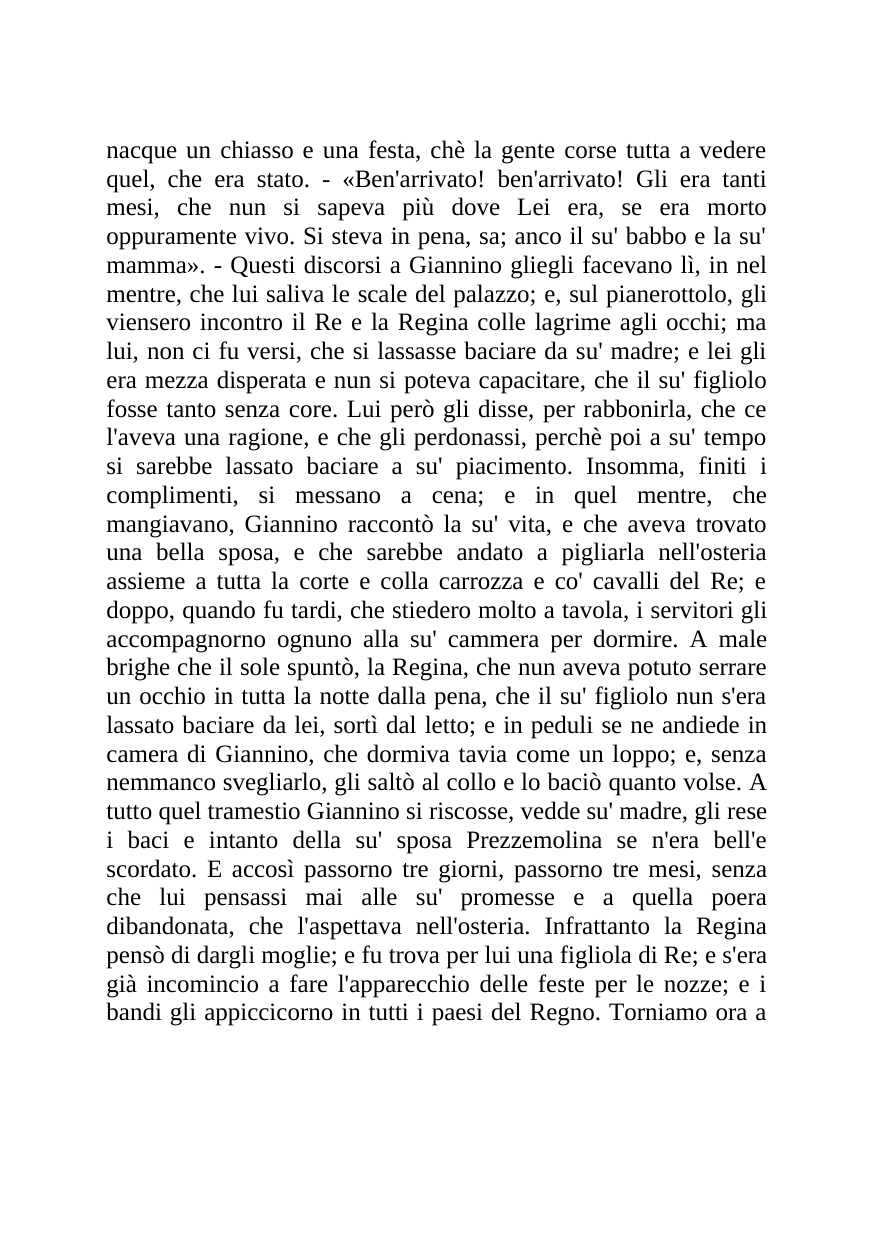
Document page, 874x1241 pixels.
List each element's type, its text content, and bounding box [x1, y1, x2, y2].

text nacque un chiasso e una festa, chè la gente corse tutta a vedere quel, che era stato. - «Ben'arrivato! ben'arrivato! Gli era tanti mesi, che nun si sapeva più dove Lei era, se era morto oppuramente vivo. Si steva in pena, sa; anco il su' babbo e la su' mamma». - Questi discorsi a Giannino gliegli facevano lì, in nel mentre, che lui saliva le scale del palazzo; e, sul pianerottolo, gli viensero incontro il Re e la Regina colle lagrime agli occhi; ma lui, non ci fu versi, che si lassasse baciare da su' madre; e lei gli era mezza disperata e nun si poteva capacitare, che il su' figliolo fosse tanto senza core. Lui però gli disse, per rabbonirla, che ce l'aveva una ragione, e che gli perdonassi, perchè poi a su' tempo si sarebbe lassato baciare a su' piacimento. Insomma, finiti i complimenti, si messano a cena; e in quel mentre, che mangiavano, Giannino raccontò la su' vita, e che aveva trovato una bella sposa, e che sarebbe andato a pigliarla nell'osteria assieme a tutta la corte e colla carrozza e co' cavalli del Re; e doppo, quando fu tardi, che stiedero molto a tavola, i servitori gli accompagnorno ognuno alla su' cammera per dormire. A male brighe che il sole spuntò, la Regina, che nun aveva potuto serrare un occhio in tutta la notte dalla pena, che il su' figliolo nun s'era lassato baciare da lei, sortì dal letto; e in peduli se ne andiede in camera di Giannino, che dormiva tavia come un loppo; e, senza nemmanco svegliarlo, gli saltò al collo e lo baciò quanto volse. A tutto quel tramestio Giannino si riscosse, vedde su' madre, gli rese i baci e intanto della su' sposa Prezzemolina se n'era bell'e scordato. E accosì passorno tre giorni, passorno tre mesi, senza che lui pensassi mai alle su' promesse e a quella poera dibandonata, che l'aspettava nell'osteria. Infrattanto la Regina pensò di dargli moglie; e fu trova per lui una figliola di Re; e s'era già incomincio a fare l'apparecchio delle feste per le nozze; e i bandi gli appiccicorno in tutti i paesi del Regno. Torniamo ora a [106, 135, 768, 1026]
